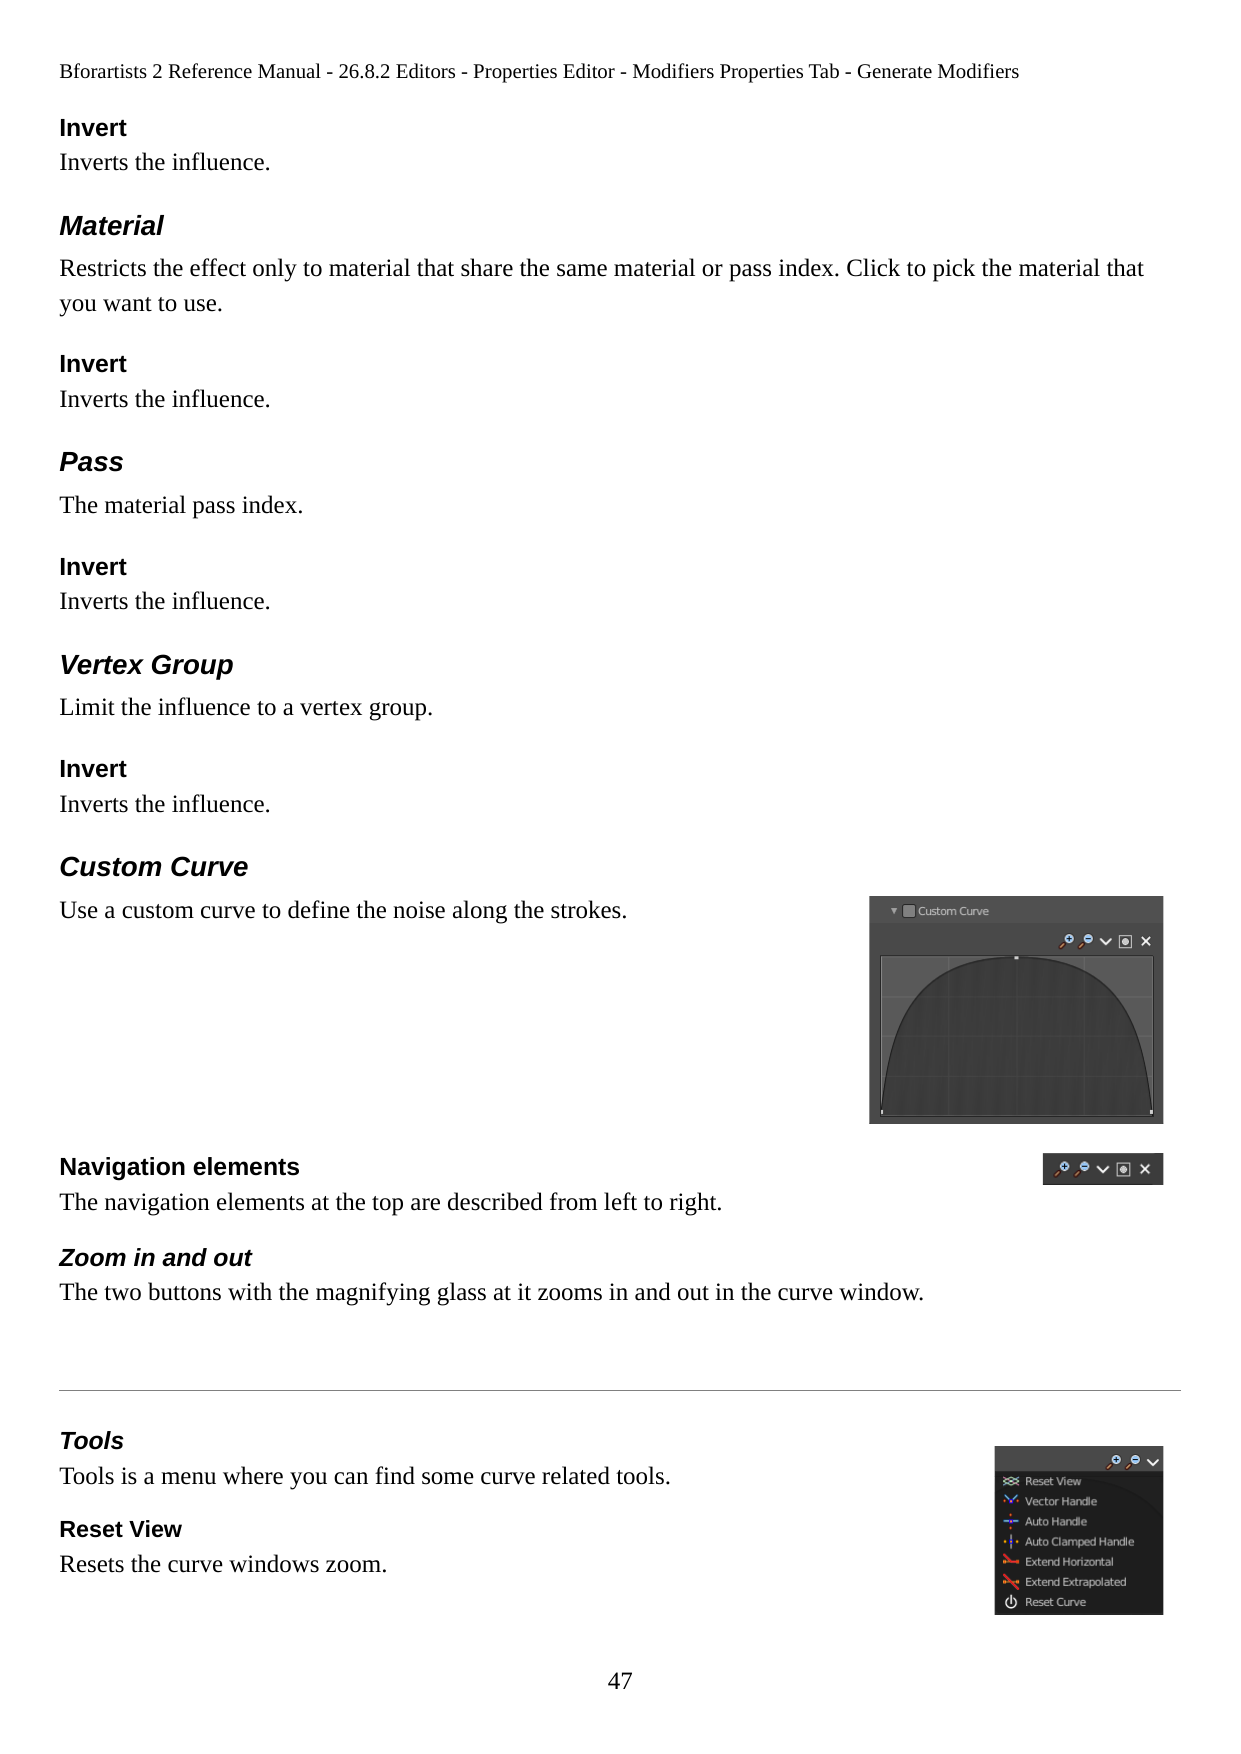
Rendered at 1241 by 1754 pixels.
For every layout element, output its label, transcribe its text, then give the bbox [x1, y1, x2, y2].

subtitle Invert [59, 754, 1181, 782]
text The material pass index. [59, 490, 1181, 519]
subtitle Zoom in and out [59, 1243, 1181, 1271]
subtitle Tools [59, 1426, 1181, 1454]
subtitle Material [59, 209, 1181, 241]
text Limit the influence to a vertex group. [59, 692, 1181, 721]
text Restricts the effect only to material that share the same material or pass index. Click to pick the material that you want to use. [59, 253, 1181, 317]
subtitle Navigation elements [59, 1152, 1181, 1181]
subtitle [1164, 1516, 1181, 1543]
text Inverts the influence. [59, 789, 1181, 817]
text Use a custom curve to define the noise along the strokes. [59, 895, 1181, 923]
subtitle Invert [59, 349, 1181, 378]
subtitle Reset View [59, 1516, 994, 1543]
text Inverts the influence. [59, 586, 1181, 615]
subtitle Vertex Group [59, 648, 1181, 680]
text Inverts the influence. [59, 384, 1181, 413]
text The two buttons with the magnifying glass at it zooms in and out in the curve window. [59, 1277, 1181, 1306]
text Inverts the influence. [59, 147, 1181, 176]
picture [994, 1446, 1164, 1615]
text Resets the curve windows zoom. [59, 1549, 994, 1578]
subtitle Invert [59, 552, 1181, 580]
picture [1042, 1153, 1164, 1185]
picture [869, 896, 1164, 1124]
text Tools is a menu where you can find some curve related tools. [59, 1461, 994, 1489]
subtitle Pass [59, 446, 1181, 478]
subtitle Custom Curve [59, 850, 1181, 882]
text The navigation elements at the top are described from left to right. [59, 1187, 1181, 1216]
subtitle Invert [59, 113, 1181, 141]
